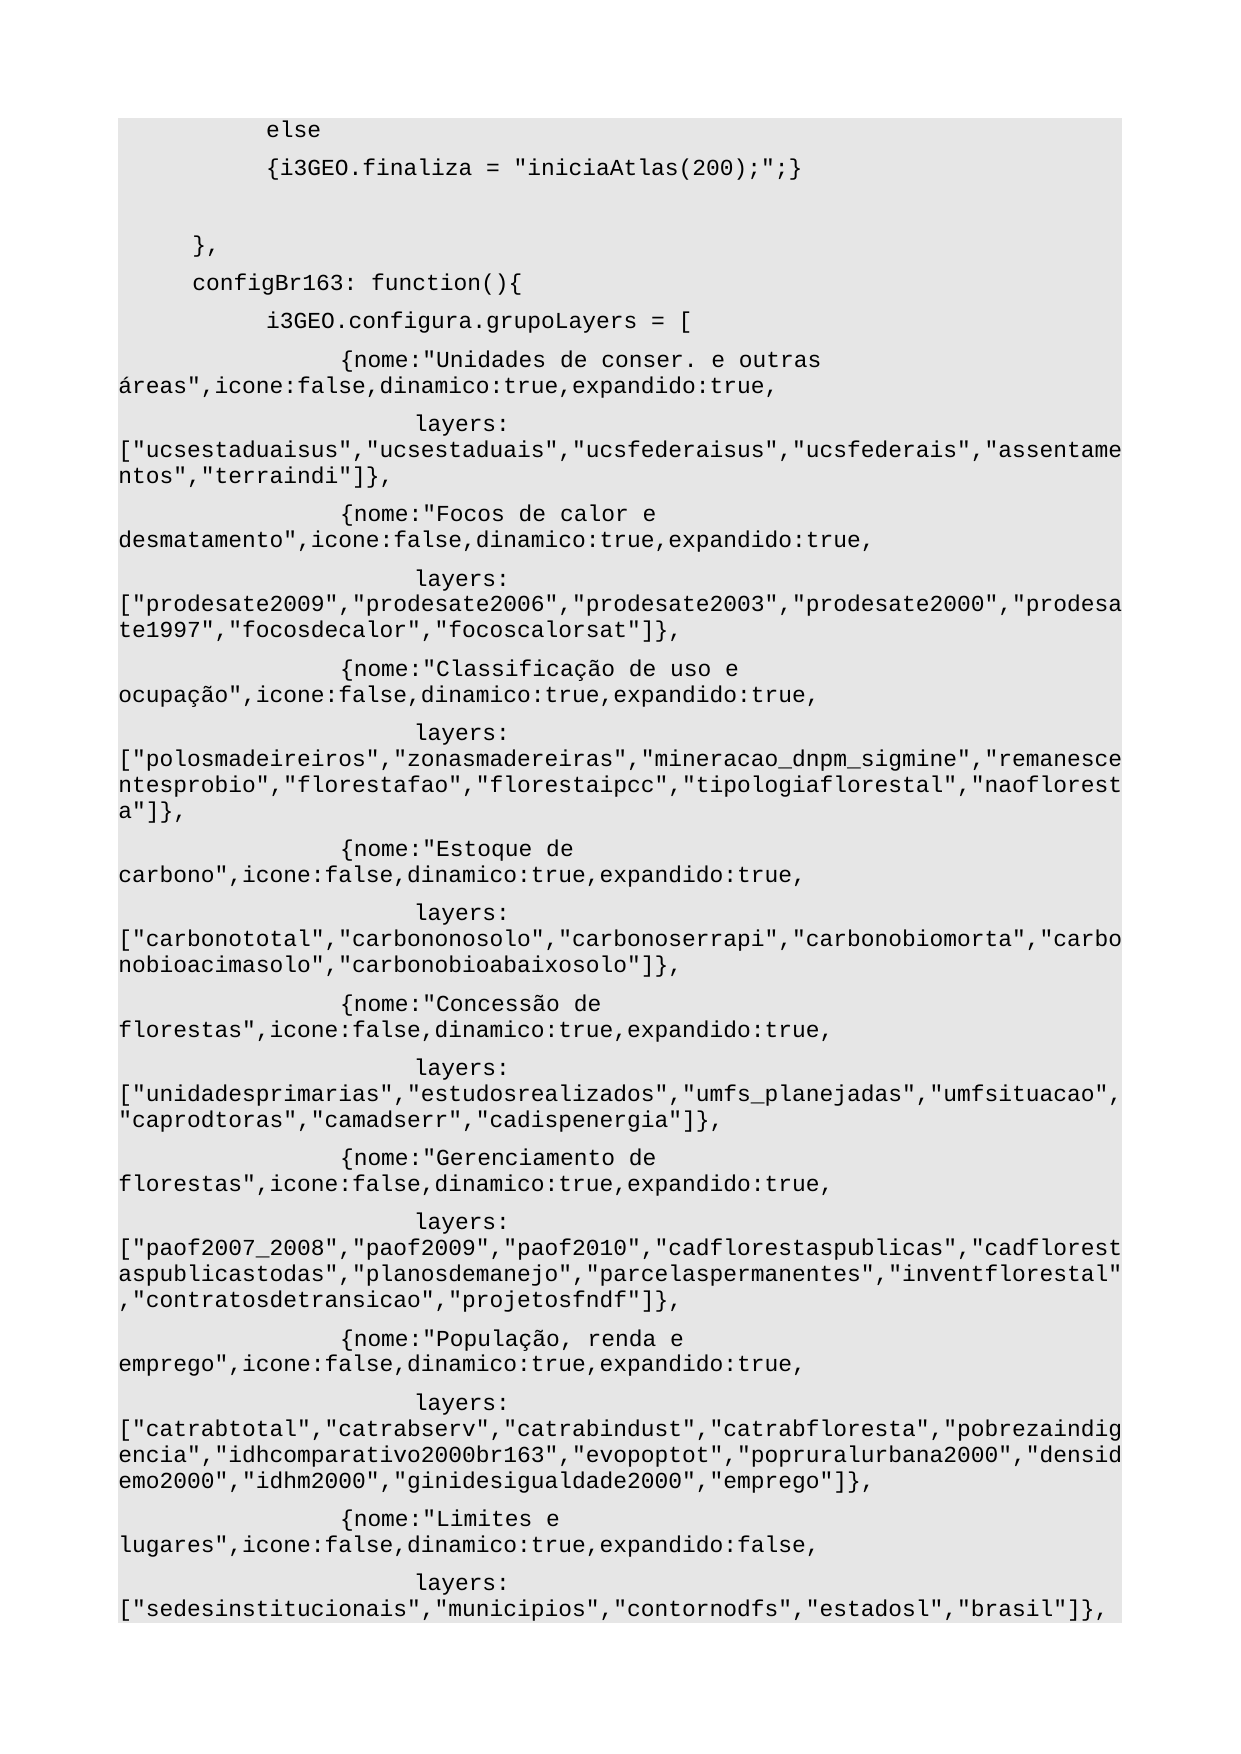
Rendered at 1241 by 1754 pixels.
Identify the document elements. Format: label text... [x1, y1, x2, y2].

text {nome:"Focos de calor e desmatamento",icone:false,dinamico:true,expandido:true, [118, 503, 1122, 554]
text layers:["sedesinstitucionais","municipios","contornodfs","estadosl","brasil"]}, [118, 1572, 1122, 1623]
text {nome:"Concessão de florestas",icone:false,dinamico:true,expandido:true, [118, 992, 1122, 1044]
text layers:["paof2007_2008","paof2009","paof2010","cadflorestaspublicas","cadflorestaspublicastodas","planosdemanejo","parcelaspermanentes","inventflorestal","contratosdetransicao","projetosfndf"]}, [118, 1211, 1122, 1314]
text layers:["catrabtotal","catrabserv","catrabindust","catrabfloresta","pobrezaindigencia","idhcomparativo2000br163","evopoptot","popruralurbana2000","densidemo2000","idhm2000","ginidesigualdade2000","emprego"]}, [118, 1391, 1122, 1495]
text layers:["unidadesprimarias","estudosrealizados","umfs_planejadas","umfsituacao","caprodtoras","camadserr","cadispenergia"]}, [118, 1056, 1122, 1134]
text layers:["ucsestaduaisus","ucsestaduais","ucsfederaisus","ucsfederais","assentamentos","terraindi"]}, [118, 412, 1122, 490]
text i3GEO.configura.grupoLayers = [ [118, 310, 1122, 336]
text {nome:"Unidades de conser. e outras áreas",icone:false,dinamico:true,expandido:true, [118, 348, 1122, 400]
text configBr163: function(){ [118, 271, 1122, 297]
text layers:["carbonototal","carbononosolo","carbonoserrapi","carbonobiomorta","carbonobioacimasolo","carbonobioabaixosolo"]}, [118, 902, 1122, 979]
text {nome:"Limites e lugares",icone:false,dinamico:true,expandido:false, [118, 1507, 1122, 1559]
text layers:["prodesate2009","prodesate2006","prodesate2003","prodesate2000","prodesate1997","focosdecalor","focoscalorsat"]}, [118, 567, 1122, 645]
text }, [118, 233, 1122, 259]
text layers:["polosmadeireiros","zonasmadereiras","mineracao_dnpm_sigmine","remanescentesprobio","florestafao","florestaipcc","tipologiaflorestal","naofloresta"]}, [118, 721, 1122, 825]
text {i3GEO.finaliza = "iniciaAtlas(200);";} [118, 156, 1122, 182]
text {nome:"Estoque de carbono",icone:false,dinamico:true,expandido:true, [118, 837, 1122, 889]
text {nome:"Classificação de uso e ocupação",icone:false,dinamico:true,expandido:true, [118, 657, 1122, 709]
text {nome:"População, renda e emprego",icone:false,dinamico:true,expandido:true, [118, 1327, 1122, 1379]
text else [118, 118, 1122, 144]
text {nome:"Gerenciamento de florestas",icone:false,dinamico:true,expandido:true, [118, 1146, 1122, 1198]
